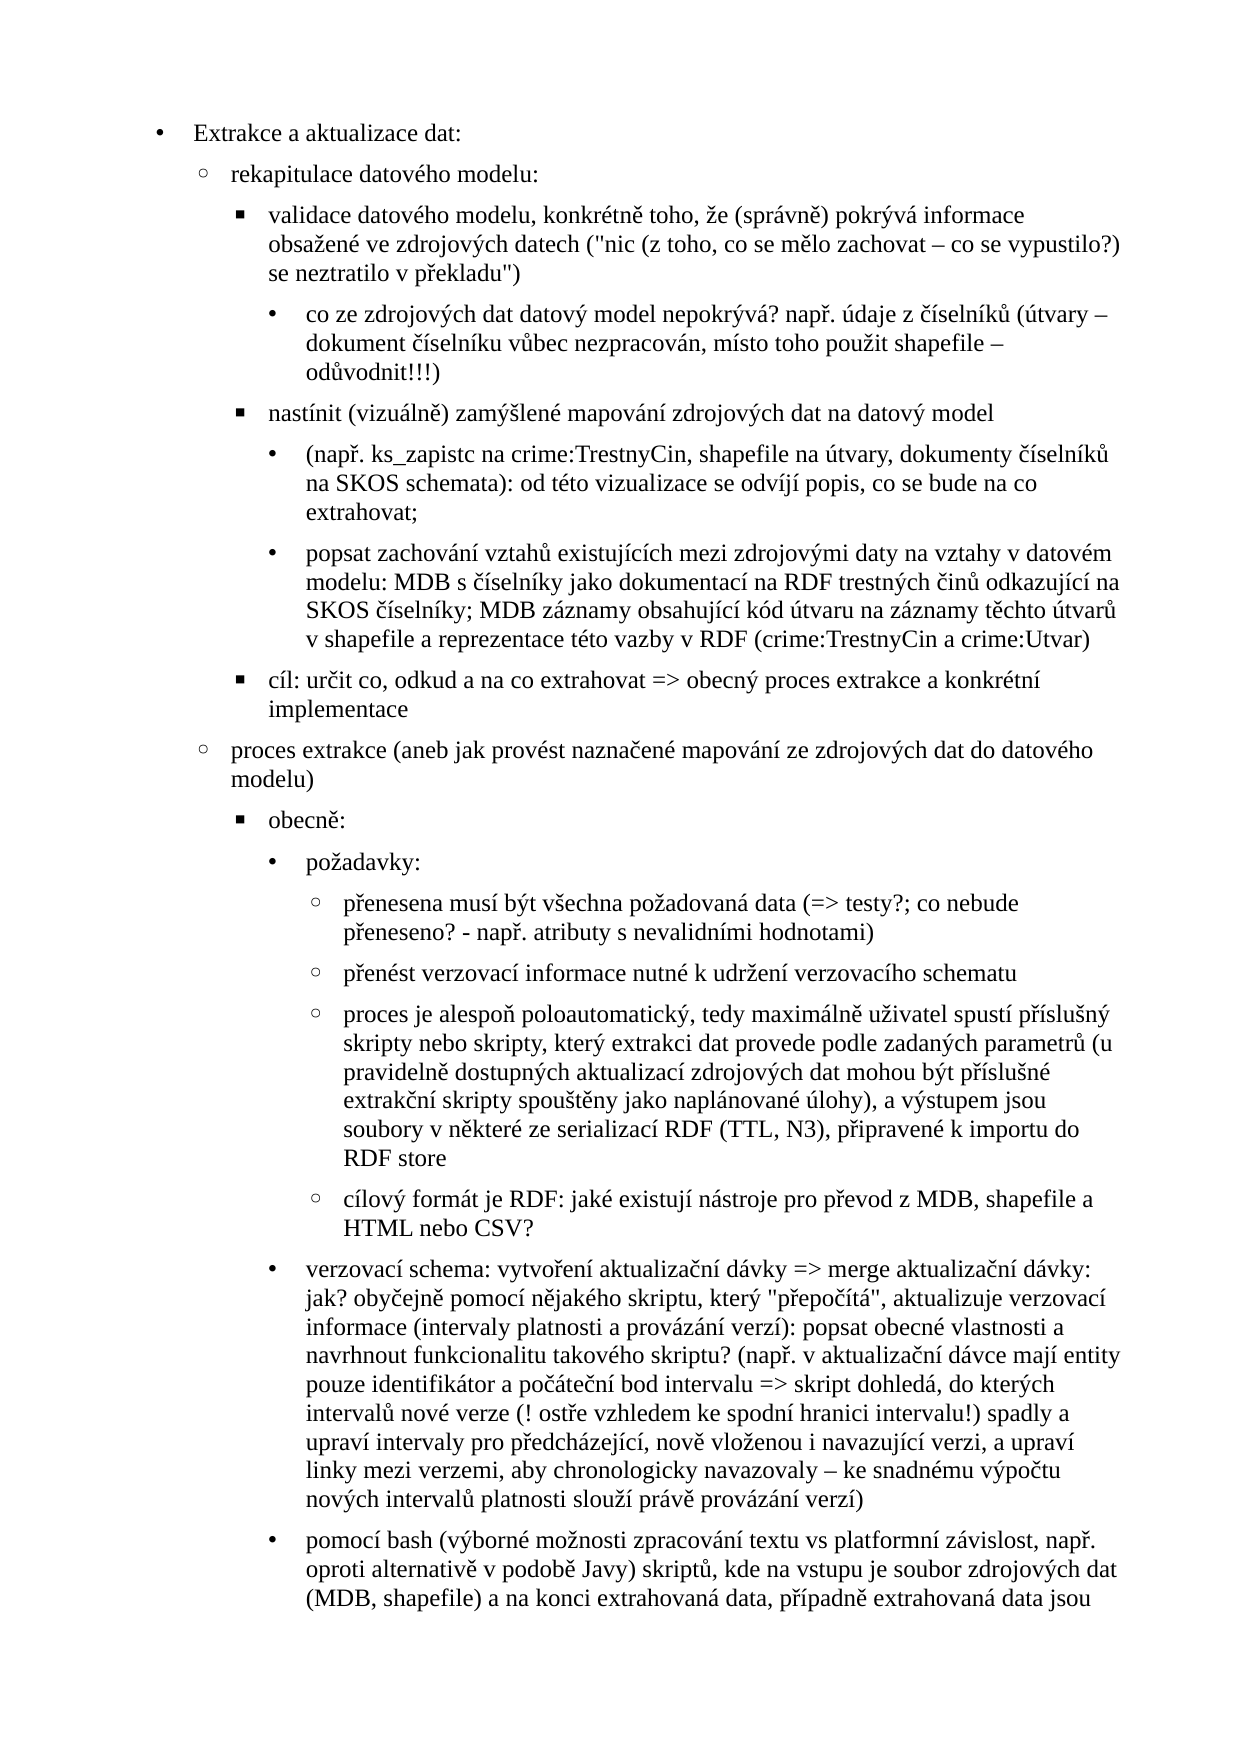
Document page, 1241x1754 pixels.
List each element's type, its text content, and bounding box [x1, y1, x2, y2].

list proces je alespoň poloautomatický, tedy maximálně uživatel spustí příslušný skripty nebo skripty, který extrakci dat provede podle zadaných parametrů (u pravidelně dostupných aktualizací zdrojových dat mohou být příslušné extrakční skripty spouštěny jako naplánované úlohy), a výstupem jsou soubory v některé ze serializací RDF (TTL, N3), připravené k importu do RDF store [306, 999, 1122, 1172]
list verzovací schema: vytvoření aktualizační dávky => merge aktualizační dávky: jak? obyčejně pomocí nějakého skriptu, který "přepočítá", aktualizuje verzovací informace (intervaly platnosti a provázání verzí): popsat obecné vlastnosti a navrhnout funkcionalitu takového skriptu? (např. v aktualizační dávce mají entity pouze identifikátor a počáteční bod intervalu => skript dohledá, do kterých intervalů nové verze (! ostře vzhledem ke spodní hranici intervalu!) spadly a upraví intervaly pro předcházející, nově vloženou i navazující verzi, a upraví linky mezi verzemi, aby chronologicky navazovaly – ke snadnému výpočtu nových intervalů platnosti slouží právě provázání verzí) [268, 1254, 1122, 1513]
list Extrakce a aktualizace dat: [156, 118, 1122, 147]
list popsat zachování vztahů existujících mezi zdrojovými daty na vztahy v datovém modelu: MDB s číselníky jako dokumentací na RDF trestných činů odkazující na SKOS číselníky; MDB záznamy obsahující kód útvaru na záznamy těchto útvarů v shapefile a reprezentace této vazby v RDF (crime:TrestnyCin a crime:Utvar) [268, 538, 1122, 653]
list rekapitulace datového modelu: [193, 159, 1122, 188]
list přenést verzovací informace nutné k udržení verzovacího schematu [306, 958, 1122, 987]
list cíl: určit co, odkud a na co extrahovat => obecný proces extrakce a konkrétní implementace [231, 666, 1122, 723]
list validace datového modelu, konkrétně toho, že (správně) pokrývá informace obsažené ve zdrojových datech ("nic (z toho, co se mělo zachovat – co se vypustilo?) se neztratilo v překladu") [231, 201, 1122, 287]
list přenesena musí být všechna požadovaná data (=> testy?; co nebude přeneseno? - např. atributy s nevalidními hodnotami) [306, 888, 1122, 946]
list co ze zdrojových dat datový model nepokrývá? např. údaje z číselníků (útvary – dokument číselníku vůbec nezpracován, místo toho použit shapefile – odůvodnit!!!) [268, 299, 1122, 386]
list obecně: [231, 806, 1122, 834]
list požadavky: [268, 847, 1122, 876]
list pomocí bash (výborné možnosti zpracování textu vs platformní závislost, např. oproti alternativě v podobě Javy) skriptů, kde na vstupu je soubor zdrojových dat (MDB, shapefile) a na konci extrahovaná data, případně extrahovaná data jsou [268, 1526, 1122, 1612]
list proces extrakce (aneb jak provést naznačené mapování ze zdrojových dat do datového modelu) [193, 736, 1122, 793]
list cílový formát je RDF: jaké existují nástroje pro převod z MDB, shapefile a HTML nebo CSV? [306, 1184, 1122, 1242]
list nastínit (vizuálně) zamýšlené mapování zdrojových dat na datový model [231, 398, 1122, 427]
list (např. ks_zapistc na crime:TrestnyCin, shapefile na útvary, dokumenty číselníků na SKOS schemata): od této vizualizace se odvíjí popis, co se bude na co extrahovat; [268, 439, 1122, 526]
